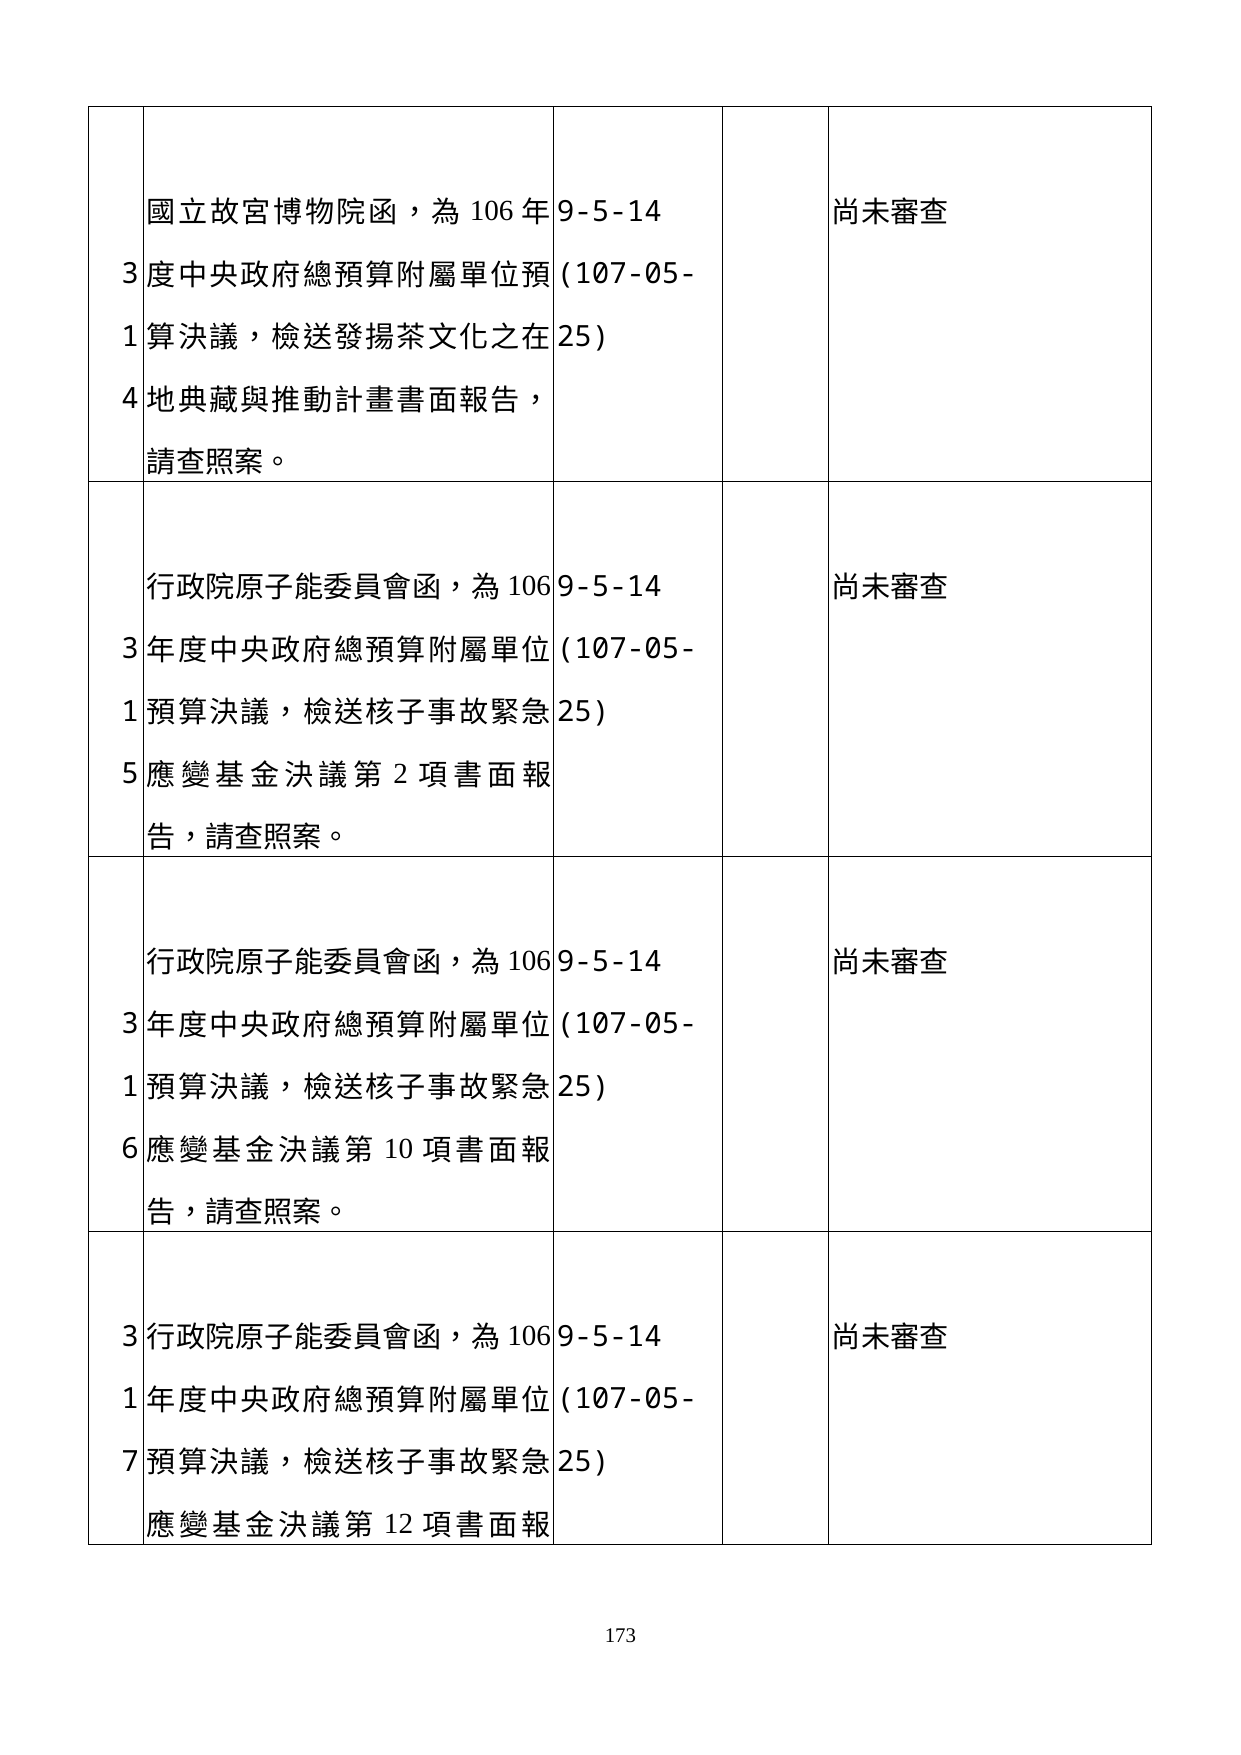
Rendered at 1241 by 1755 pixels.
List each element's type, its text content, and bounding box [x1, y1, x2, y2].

table_cell 尚未審查 [829, 107, 1151, 481]
table_cell [723, 857, 828, 1231]
table_cell 尚未審查 [829, 482, 1151, 856]
table_cell 行政院原子能委員會函，為106年度中央政府總預算附屬單位預算決議，檢送核子事故緊急應變基金決議第10項書面報告，請查照案。 [144, 857, 553, 1231]
table_cell [723, 107, 828, 481]
table_cell [723, 482, 828, 856]
table_cell 尚未審查 [829, 1232, 1151, 1543]
table_cell 國立故宮博物院函，為106年度中央政府總預算附屬單位預算決議，檢送發揚茶文化之在地典藏與推動計畫書面報告，請查照案。 [144, 107, 553, 481]
table_cell [723, 1232, 828, 1543]
table_cell [89, 857, 143, 1231]
table_cell 9-5-14 (107-05-25) [554, 857, 722, 1231]
table_cell 9-5-14 (107-05-25) [554, 482, 722, 856]
table_cell 9-5-14 (107-05-25) [554, 1232, 722, 1543]
table_cell 尚未審查 [829, 857, 1151, 1231]
table_cell [89, 107, 143, 481]
table_cell 行政院原子能委員會函，為106年度中央政府總預算附屬單位預算決議，檢送核子事故緊急應變基金決議第2項書面報告，請查照案。 [144, 482, 553, 856]
table_cell 行政院原子能委員會函，為106年度中央政府總預算附屬單位預算決議，檢送核子事故緊急應變基金決議第12項書面報 [144, 1232, 553, 1543]
table_cell [89, 1232, 143, 1543]
table_cell 9-5-14 (107-05-25) [554, 107, 722, 481]
table_cell [89, 482, 143, 856]
